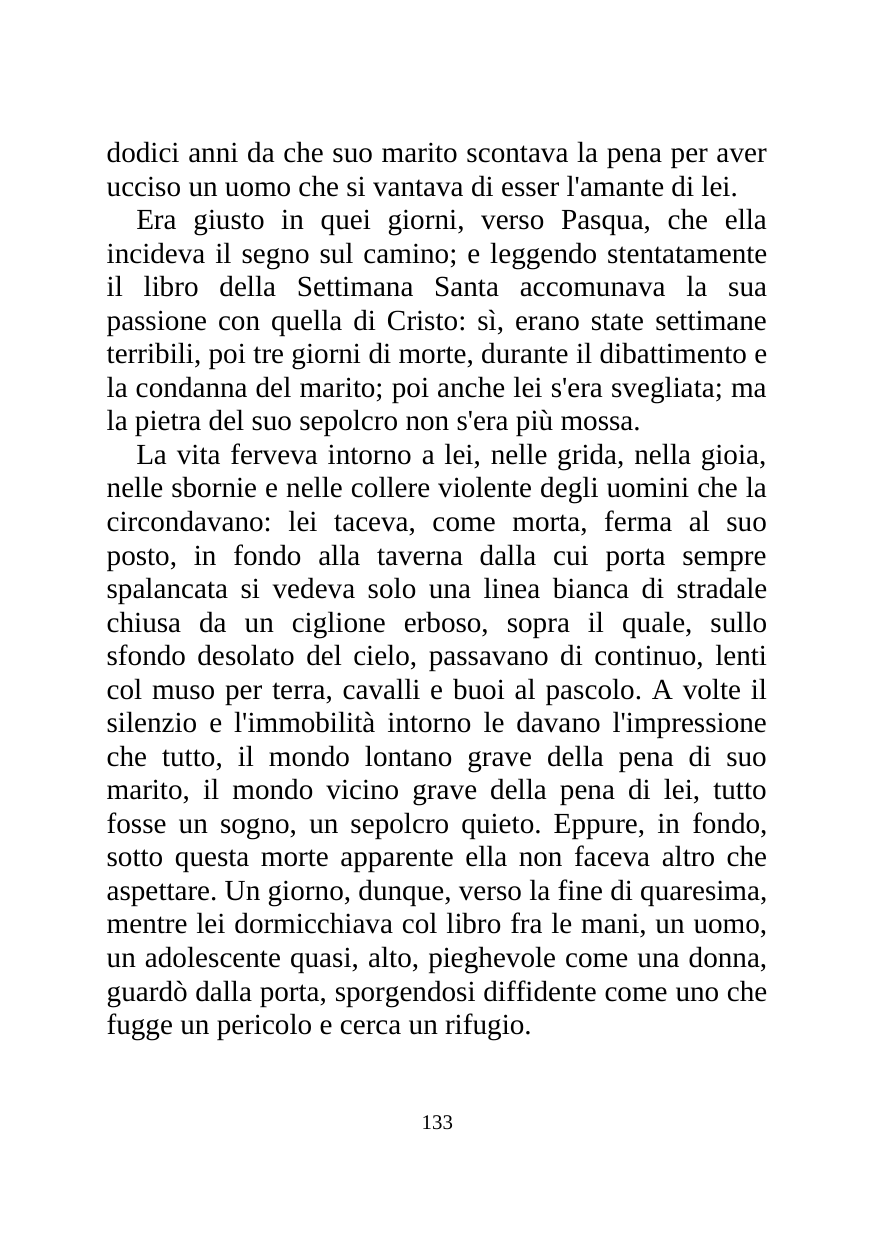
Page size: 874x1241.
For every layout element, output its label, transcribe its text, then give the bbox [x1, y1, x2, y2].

text dodici anni da che suo marito scontava la pena per aver ucciso un uomo che si vantava di esser l'amante di lei. [106, 135, 768, 202]
text La vita ferveva intorno a lei, nelle grida, nella gioia, nelle sbornie e nelle collere violente degli uomini che la circondavano: lei taceva, come morta, ferma al suo posto, in fondo alla taverna dalla cui porta sempre spalancata si vedeva solo una linea bianca di stradale chiusa da un ciglione erboso, sopra il quale, sullo sfondo desolato del cielo, passavano di continuo, lenti col muso per terra, cavalli e buoi al pascolo. A volte il silenzio e l'immobilità intorno le davano l'impressione che tutto, il mondo lontano grave della pena di suo marito, il mondo vicino grave della pena di lei, tutto fosse un sogno, un sepolcro quieto. Eppure, in fondo, sotto questa morte apparente ella non faceva altro che aspettare. Un giorno, dunque, verso la fine di quaresima, mentre lei dormicchiava col libro fra le mani, un uomo, un adolescente quasi, alto, pieghevole come una donna, guardò dalla porta, sporgendosi diffidente come uno che fugge un pericolo e cerca un rifugio. [106, 437, 768, 1041]
text Era giusto in quei giorni, verso Pasqua, che ella incideva il segno sul camino; e leggendo stentatamente il libro della Settimana Santa accomunava la sua passione con quella di Cristo: sì, erano state settimane terribili, poi tre giorni di morte, durante il dibattimento e la condanna del marito; poi anche lei s'era svegliata; ma la pietra del suo sepolcro non s'era più mossa. [106, 202, 768, 437]
